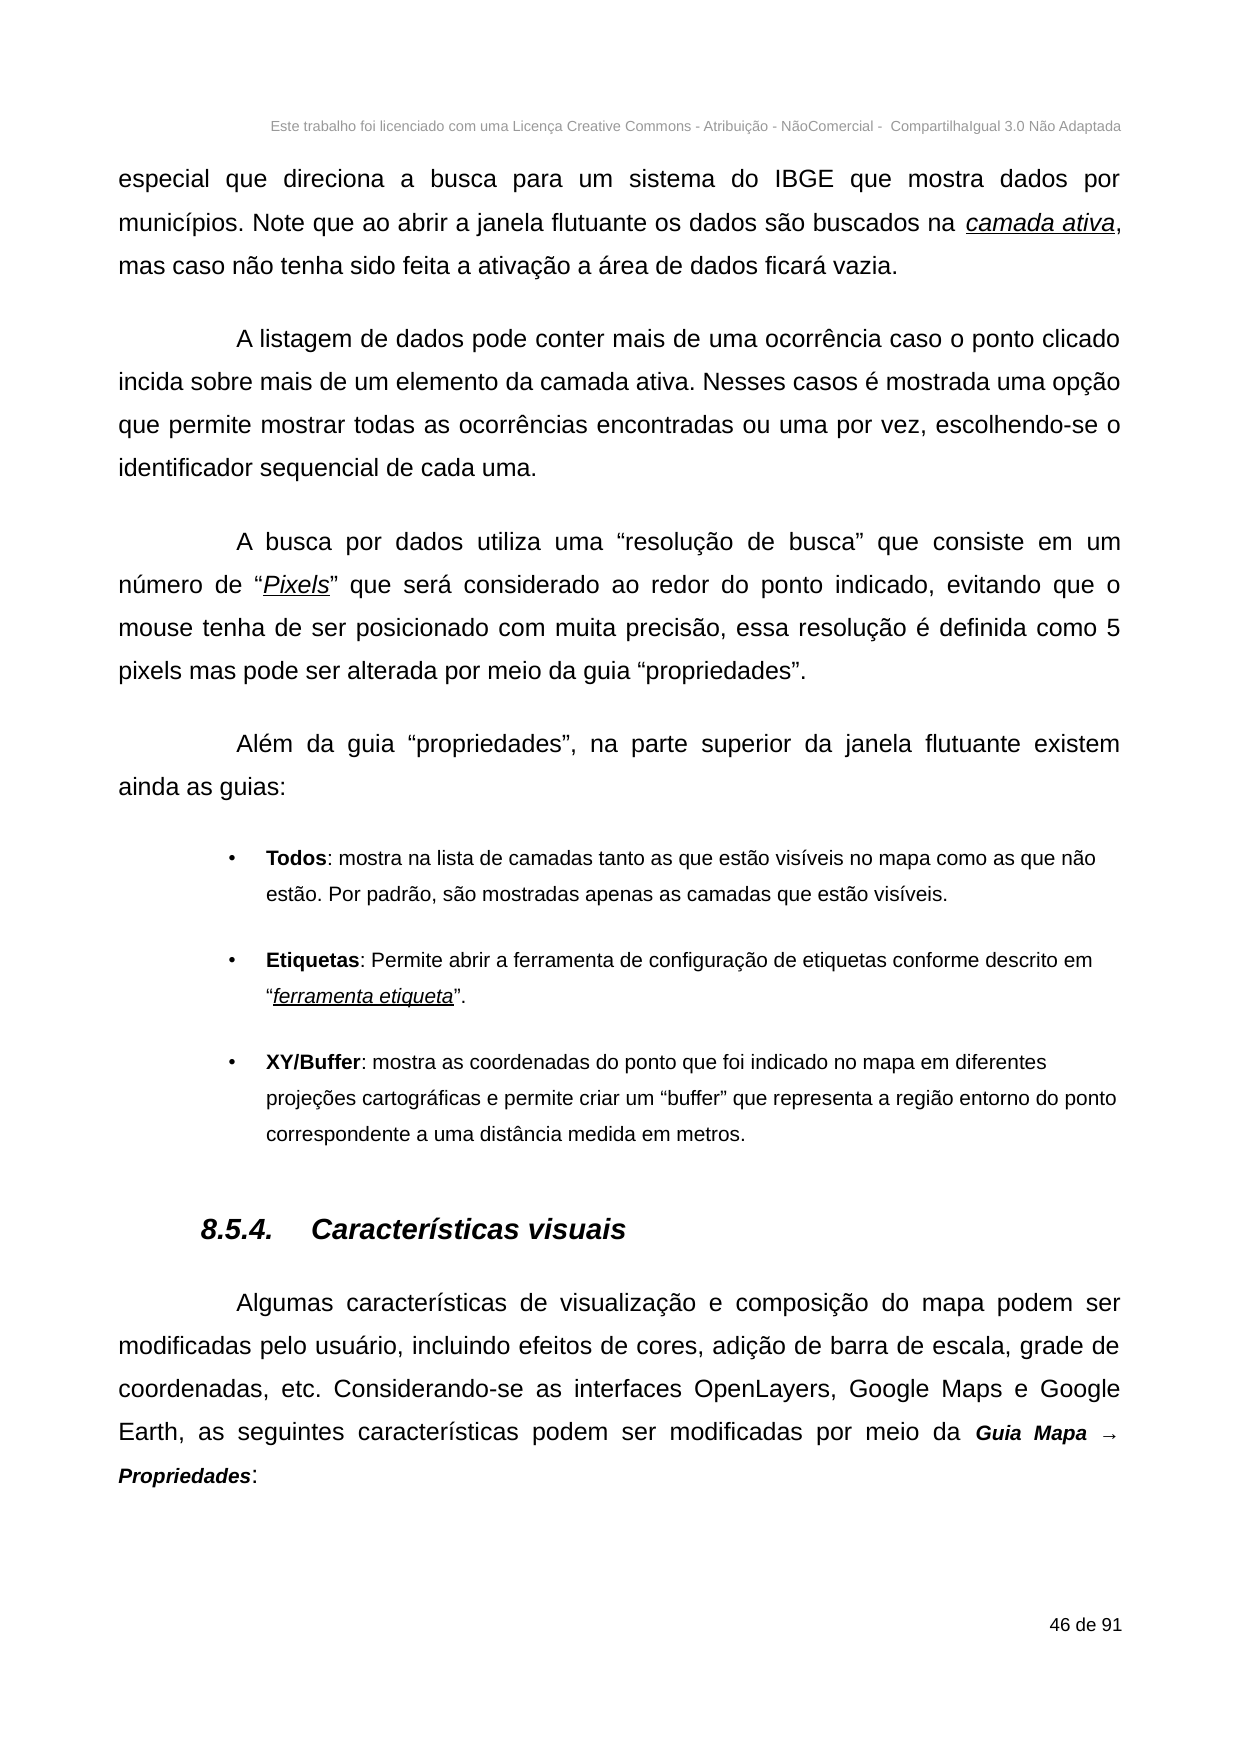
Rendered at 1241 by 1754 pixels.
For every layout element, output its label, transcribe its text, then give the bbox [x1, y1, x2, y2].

list XY/Buffer: mostra as coordenadas do ponto que foi indicado no mapa em diferentes projeções cartográficas e permite criar um “buffer” que representa a região entorno do ponto correspondente a uma distância medida em metros. [228, 1049, 1122, 1146]
text especial que direciona a busca para um sistema do IBGE que mostra dados por municípios. Note que ao abrir a janela flutuante os dados são buscados na camada ativa, mas caso não tenha sido feita a ativação a área de dados ficará vazia. [118, 164, 1122, 279]
text Algumas características de visualização e composição do mapa podem ser modificadas pelo usuário, incluindo efeitos de cores, adição de barra de escala, grade de coordenadas, etc. Considerando-se as interfaces OpenLayers, Google Maps e Google Earth, as seguintes características podem ser modificadas por meio da Guia mapa → propriedades: [118, 1287, 1122, 1489]
list Etiquetas: Permite abrir a ferramenta de configuração de etiquetas conforme descrito em “ferramenta etiqueta”. [228, 947, 1122, 1007]
subtitle Características visuais [163, 1212, 1122, 1246]
text Além da guia “propriedades”, na parte superior da janela flutuante existem ainda as guias: [118, 729, 1122, 801]
text A busca por dados utiliza uma “resolução de busca” que consiste em um número de “Pixels” que será considerado ao redor do ponto indicado, evitando que o mouse tenha de ser posicionado com muita precisão, essa resolução é definida como 5 pixels mas pode ser alterada por meio da guia “propriedades”. [118, 526, 1122, 684]
list Todos: mostra na lista de camadas tanto as que estão visíveis no mapa como as que não estão. Por padrão, são mostradas apenas as camadas que estão visíveis. [228, 845, 1122, 905]
text A listagem de dados pode conter mais de uma ocorrência caso o ponto clicado incida sobre mais de um elemento da camada ativa. Nesses casos é mostrada uma opção que permite mostrar todas as ocorrências encontradas ou uma por vez, escolhendo-se o identificador sequencial de cada uma. [118, 324, 1122, 482]
